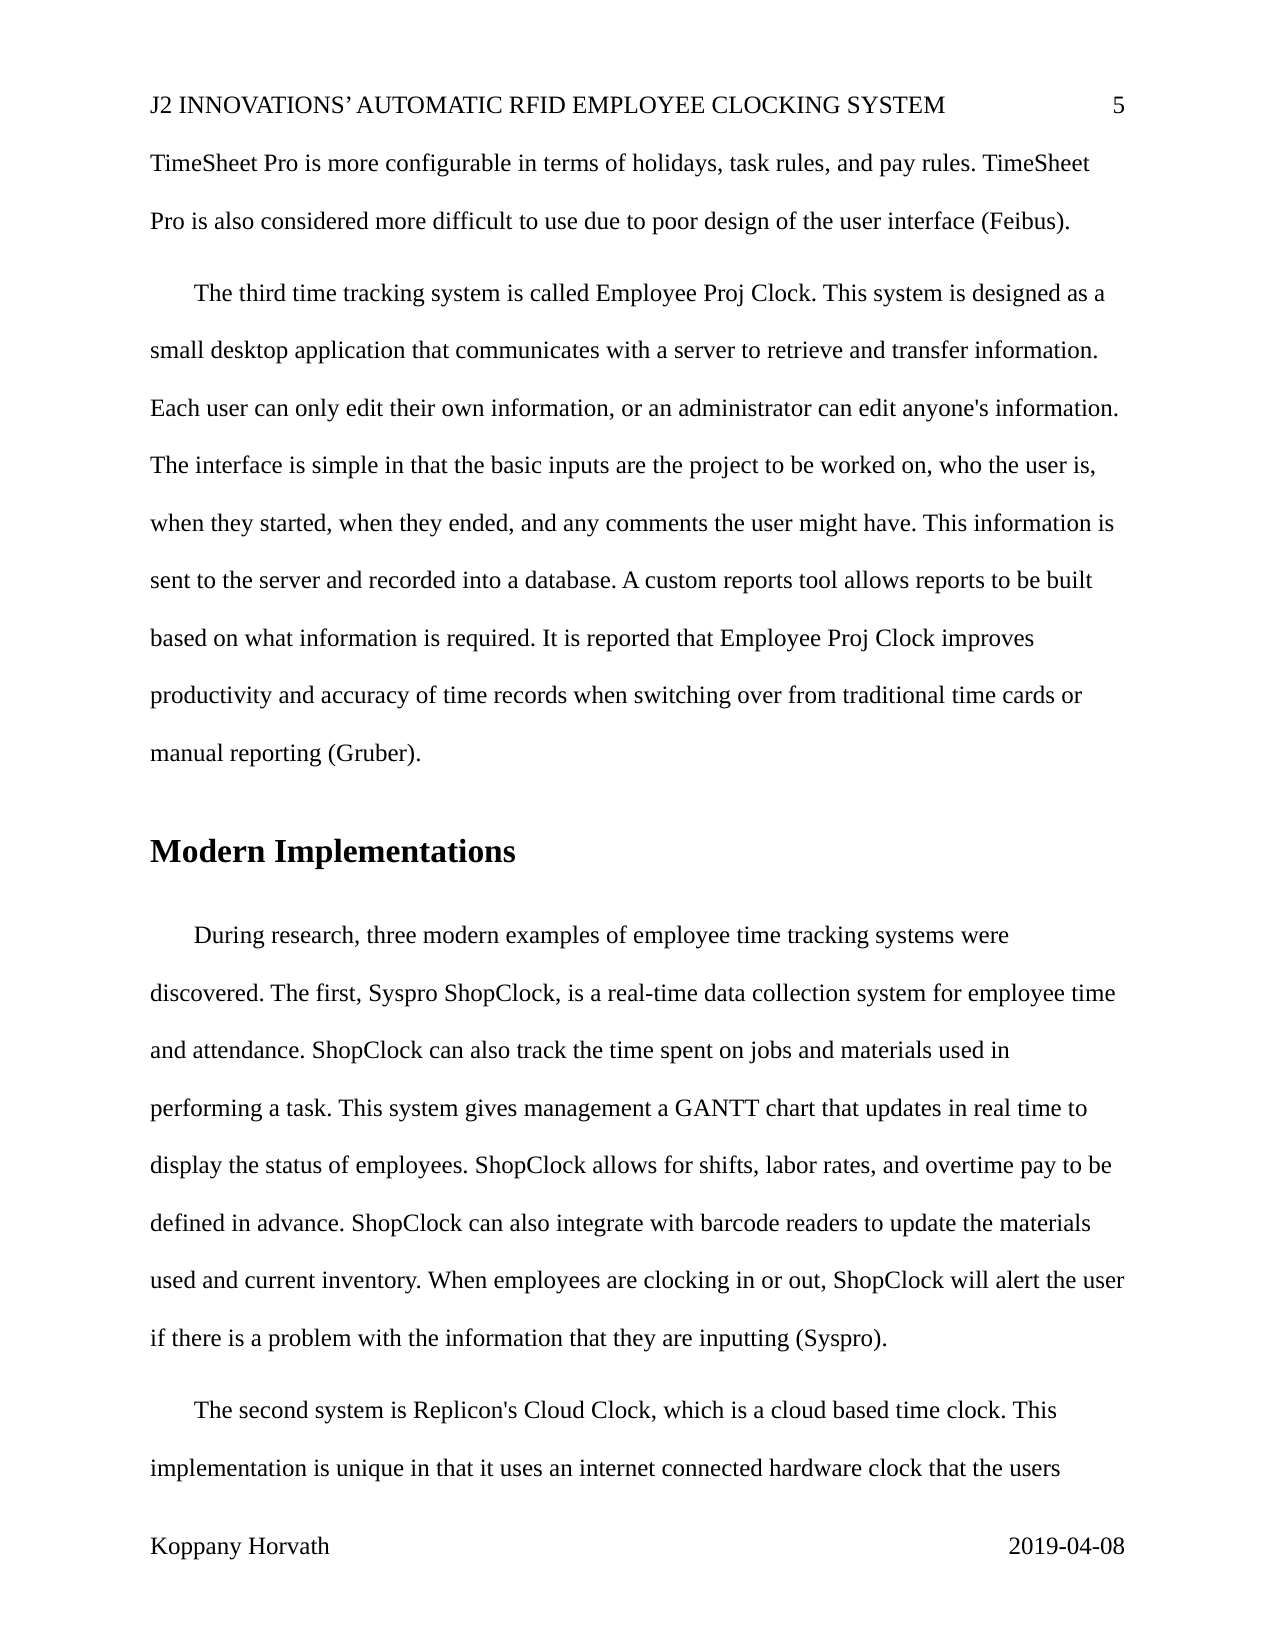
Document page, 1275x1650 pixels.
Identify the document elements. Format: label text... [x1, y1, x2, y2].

text During research, three modern examples of employee time tracking systems were discovered. The first, Syspro ShopClock, is a real-time data collection system for employee time and attendance. ShopClock can also track the time spent on jobs and materials used in performing a task. This system gives management a GANTT chart that updates in real time to display the status of employees. ShopClock allows for shifts, labor rates, and overtime pay to be defined in advance. ShopClock can also integrate with barcode readers to update the materials used and current inventory. When employees are clocking in or out, ShopClock will alert the user if there is a problem with the information that they are inputting (Syspro). [150, 921, 1125, 1352]
subtitle Modern Implementations [150, 831, 1125, 869]
text The third time tracking system is called Employee Proj Clock. This system is designed as a small desktop application that communicates with a server to retrieve and transfer information. Each user can only edit their own information, or an administrator can edit anyone's information. The interface is simple in that the basic inputs are the project to be worked on, who the user is, when they started, when they ended, and any comments the user might have. This information is sent to the server and recorded into a database. A custom reports tool allows reports to be built based on what information is required. It is reported that Employee Proj Clock improves productivity and accuracy of time records when switching over from traditional time cards or manual reporting (Gruber). [150, 278, 1125, 767]
text The second system is Replicon's Cloud Clock, which is a cloud based time clock. This implementation is unique in that it uses an internet connected hardware clock that the users [150, 1395, 1125, 1481]
text TimeSheet Pro is more configurable in terms of holidays, task rules, and pay rules. TimeSheet Pro is also considered more difficult to use due to poor design of the user interface (Feibus). [150, 148, 1125, 234]
